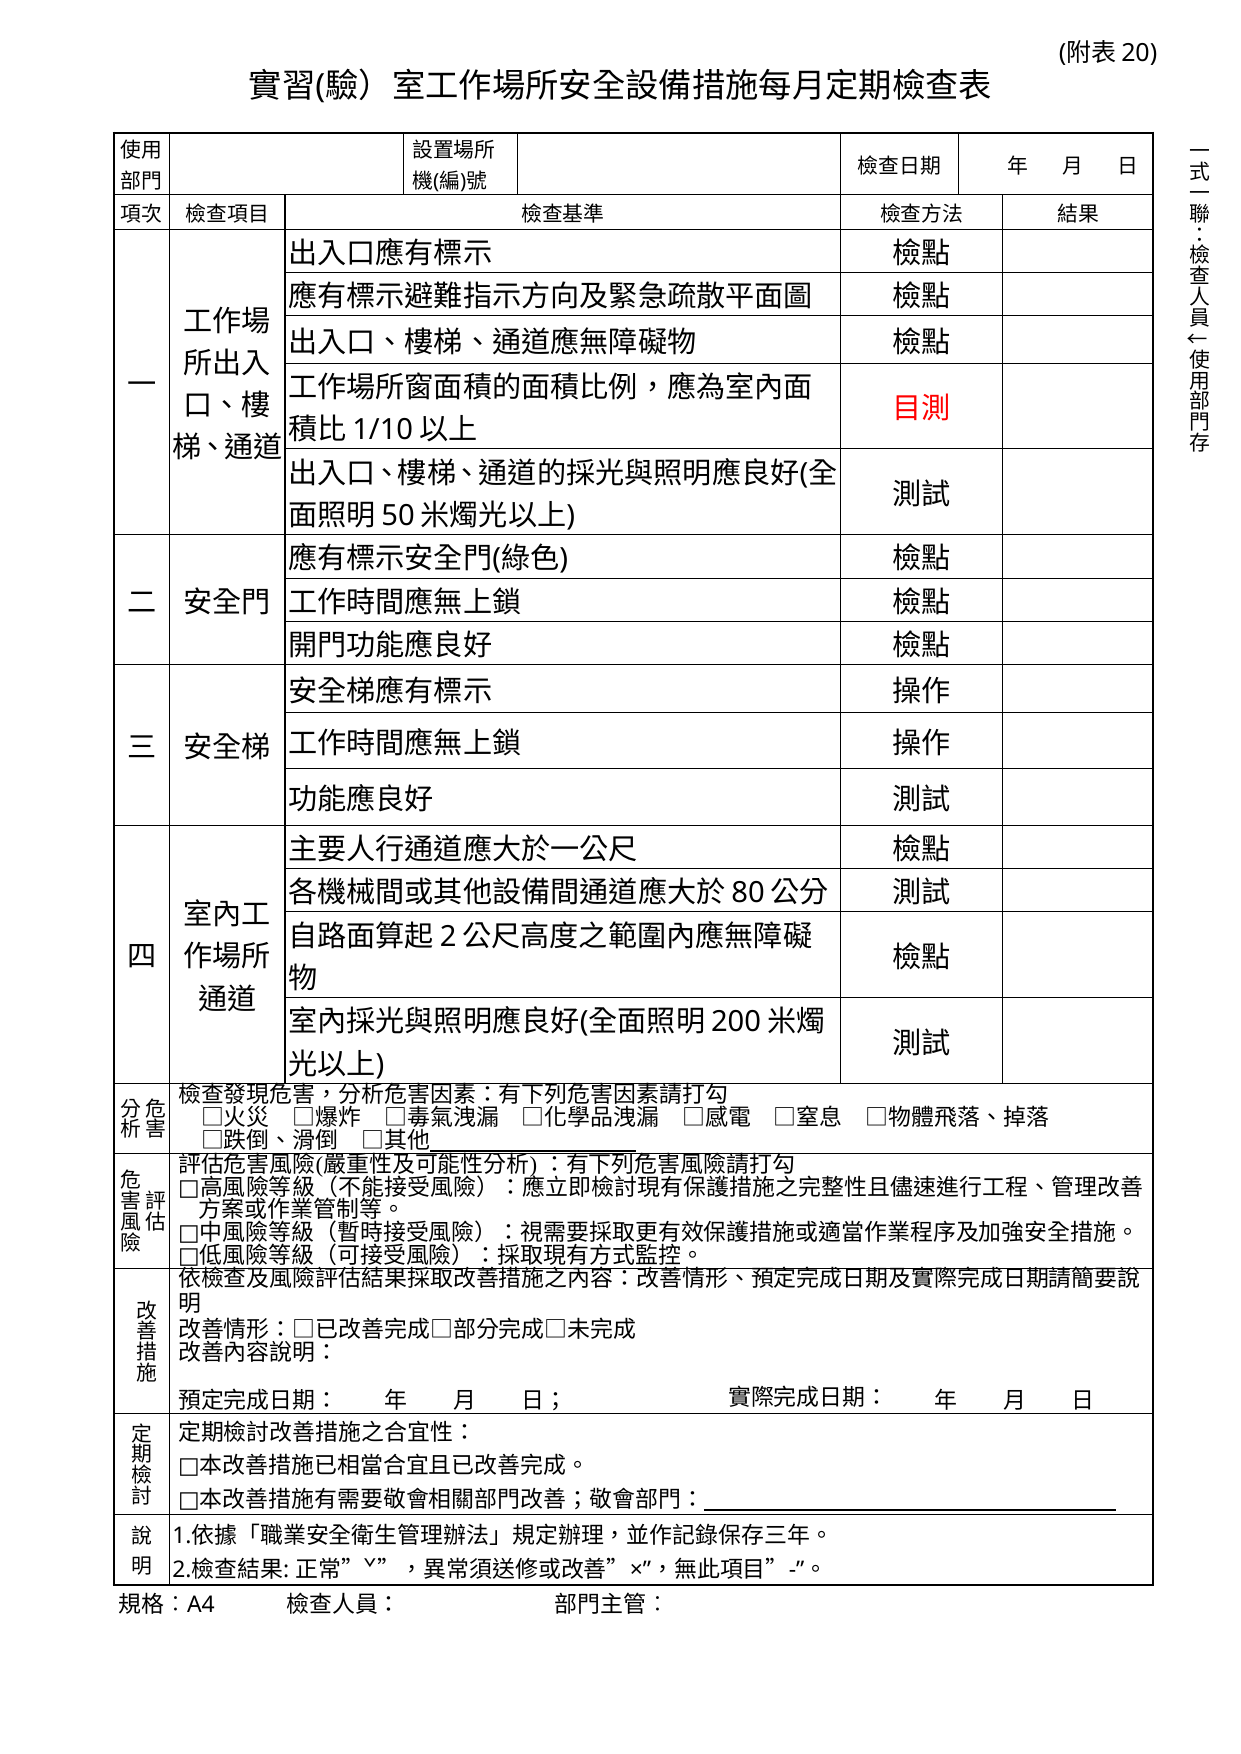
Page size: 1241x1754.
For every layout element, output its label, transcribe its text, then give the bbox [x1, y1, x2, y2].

table_cell [1003, 316, 1152, 362]
table_cell 結果 [1003, 195, 1152, 228]
table_cell 功能應良好 [286, 769, 840, 824]
table_cell [1003, 535, 1152, 577]
table_cell 檢點 [841, 622, 1002, 664]
table_cell 工作場所窗面積的面積比例，應為室內面積比1/10以上 [286, 364, 840, 448]
table_cell 應有標示安全門(綠色) [286, 535, 840, 577]
table_cell 定期檢討 [115, 1414, 169, 1514]
table_cell 測試 [841, 998, 1002, 1083]
table_cell 各機械間或其他設備間通道應大於80公分 [286, 869, 840, 911]
table_cell 檢查方法 [841, 195, 1002, 228]
table_cell 操作 [841, 665, 1002, 712]
table_cell 測試 [841, 769, 1002, 824]
table_cell 檢點 [841, 912, 1002, 997]
table_header 年 月 日 [959, 134, 1152, 194]
table_cell 工作場所出入口、樓梯、通道 [170, 230, 284, 534]
table_cell 室內工作場所通道 [170, 826, 284, 1083]
table_cell 出入口應有標示 [286, 230, 840, 272]
table_cell [1003, 869, 1152, 911]
table_cell 依檢查及風險評估結果採取改善措施之內容：改善情形、預定完成日期及實際完成日期請簡要說明 改善情形：□已改善完成□部分完成□未完成 改善內容說明： 預定完成日期： 年 月 日； 實際完成日期： 年 月 日 [170, 1269, 1152, 1413]
table_cell 工作時間應無上鎖 [286, 713, 840, 768]
table_cell [1003, 826, 1152, 868]
table_cell 三 [115, 665, 169, 824]
table_cell [1003, 449, 1152, 534]
table_cell 四 [115, 826, 169, 1083]
table_cell 檢點 [841, 230, 1002, 272]
table_cell 工作時間應無上鎖 [286, 579, 840, 621]
text 規格︰A4 檢查人員： 部門主管︰ [118, 1586, 1122, 1619]
table_cell 安全門 [170, 535, 284, 664]
table_cell 安全梯應有標示 [286, 665, 840, 712]
table_cell [1003, 230, 1152, 272]
table_cell 定期檢討改善措施之合宜性： □本改善措施已相當合宜且已改善完成。 □本改善措施有需要敬會相關部門改善；敬會部門： [170, 1414, 1152, 1514]
table_cell 應有標示避難指示方向及緊急疏散平面圖 [286, 273, 840, 315]
table_cell 自路面算起2公尺高度之範圍內應無障礙物 [286, 912, 840, 997]
table_cell [1003, 622, 1152, 664]
table_cell [1003, 364, 1152, 448]
table_cell 檢點 [841, 826, 1002, 868]
table_cell 1.依據「職業安全衛生管理辦法」規定辦理，並作記錄保存三年。 2.檢查結果: 正常”ˇ”，異常須送修或改善”×”，無此項目”-”。 [170, 1515, 1152, 1584]
table_cell 出入口、樓梯、通道應無障礙物 [286, 316, 840, 362]
table_cell 評估危害風險(嚴重性及可能性分析) ：有下列危害風險請打勾 □高風險等級（不能接受風險）：應立即檢討現有保護措施之完整性且儘速進行工程、管理改善方案或作業管制等。 □中風險等級（暫時接受風險）：視需要採取更有效保護措施或適當作業程序及加強安全措施。 □低風險等級（可接受風險）：採取現有方式監控。 [170, 1154, 1152, 1268]
table_cell [1003, 665, 1152, 712]
table_cell 開門功能應良好 [286, 622, 840, 664]
table_cell 安全梯 [170, 665, 284, 824]
table_header [518, 134, 840, 194]
table_cell 改善措施 [115, 1269, 169, 1413]
table_cell 測試 [841, 869, 1002, 911]
table_cell 操作 [841, 713, 1002, 768]
table_cell 目測 [841, 364, 1002, 448]
text 實習(驗）室工作場所安全設備措施每月定期檢查表 [118, 59, 1122, 107]
table_header 設置場所 機(編)號 [404, 134, 517, 194]
table_cell 項次 [115, 195, 169, 228]
table_cell 主要人行通道應大於一公尺 [286, 826, 840, 868]
table_cell 檢點 [841, 579, 1002, 621]
table_cell 二 [115, 535, 169, 664]
table_cell 說 明 [115, 1515, 169, 1584]
table_cell 檢查項目 [170, 195, 284, 228]
table_cell [1003, 912, 1152, 997]
table_header [170, 134, 403, 194]
table_cell 檢點 [841, 316, 1002, 362]
table_cell 檢查基準 [286, 195, 840, 228]
table_cell 檢查發現危害，分析危害因素：有下列危害因素請打勾 □火災 □爆炸 □毒氣洩漏 □化學品洩漏 □感電 □窒息 □物體飛落、掉落 □跌倒、滑倒 □其他 [170, 1084, 1152, 1153]
text (附表20) [1058, 32, 1209, 66]
table_header 檢查日期 [841, 134, 958, 194]
table_cell [1003, 769, 1152, 824]
table_cell [1003, 713, 1152, 768]
table_cell 出入口、樓梯、通道的採光與照明應良好(全面照明50米燭光以上) [286, 449, 840, 534]
table_header 使用 部門 [115, 134, 169, 194]
table_cell 檢點 [841, 273, 1002, 315]
table_cell [1003, 579, 1152, 621]
table_cell 檢點 [841, 535, 1002, 577]
table_cell [1003, 273, 1152, 315]
table_cell 一 [115, 230, 169, 534]
table_cell 危害分析 [115, 1084, 169, 1153]
table_cell 室內採光與照明應良好(全面照明200米燭光以上) [286, 998, 840, 1083]
table_cell 測試 [841, 449, 1002, 534]
table_cell 評估 危害風險 [115, 1154, 169, 1268]
table_cell [1003, 998, 1152, 1083]
